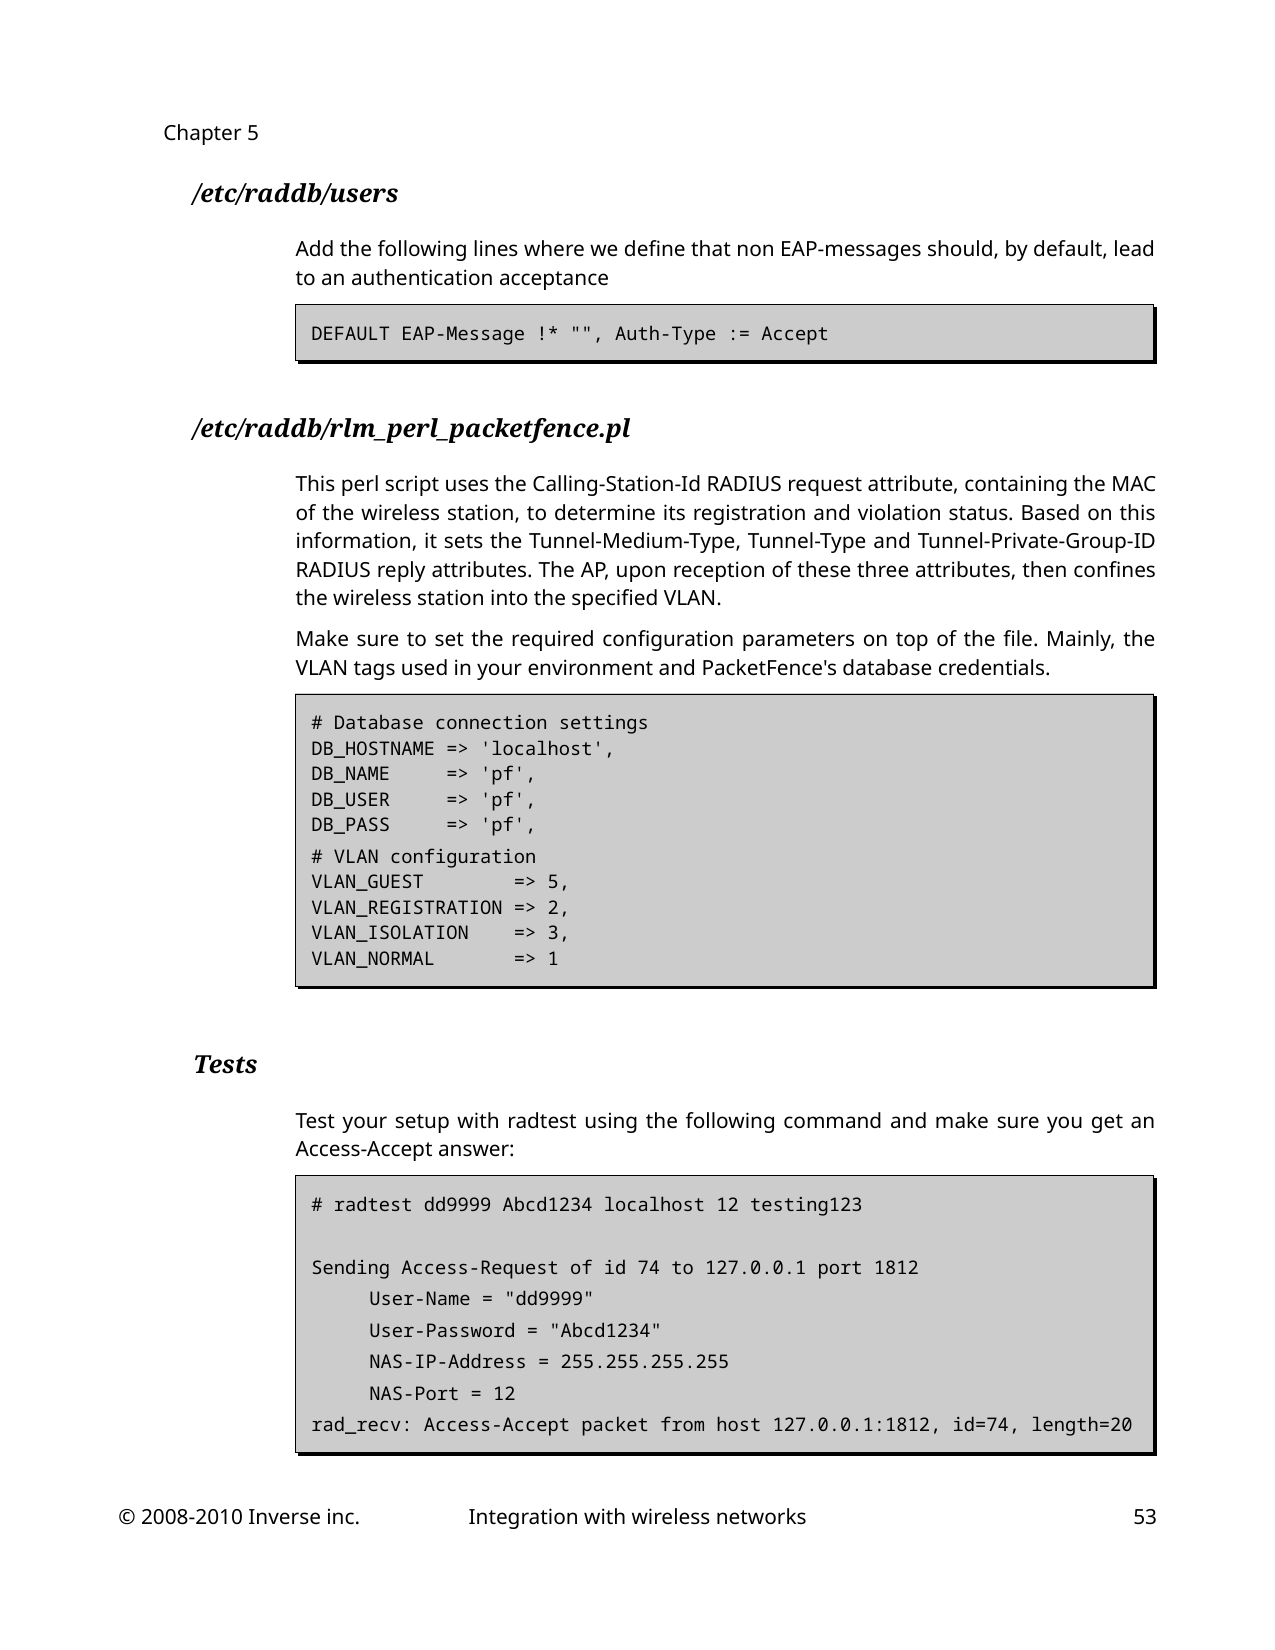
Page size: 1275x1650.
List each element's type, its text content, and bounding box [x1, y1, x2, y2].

text Sending Access-Request of id 74 to 127.0.0.1 port 1812 [296, 1238, 1153, 1269]
subtitle Tests [156, 1047, 1157, 1081]
subtitle /etc/raddb/users [156, 176, 1157, 210]
text User-Password = "Abcd1234" [296, 1301, 1153, 1332]
text User-Name = "dd9999" [296, 1269, 1153, 1301]
text # radtest dd9999 Abcd1234 localhost 12 testing123 [296, 1176, 1153, 1207]
text Make sure to set the required configuration parameters on top of the file. Mainly, the VLAN tags used in your environment and PacketFence's database credentials. [295, 624, 1157, 681]
text Add the following lines where we define that non EAP-messages should, by default, lead to an authentication acceptance [295, 234, 1157, 291]
text # Database connection settings DB_HOSTNAME => 'localhost', DB_NAME => 'pf', DB_USER => 'pf', DB_PASS => 'pf', [296, 695, 1153, 827]
text Test your setup with radtest using the following command and make sure you get an Access-Accept answer: [295, 1106, 1157, 1163]
text # VLAN configuration VLAN_GUEST => 5, VLAN_REGISTRATION => 2, VLAN_ISOLATION => 3, VLAN_NORMAL => 1 [296, 827, 1153, 986]
text NAS-Port = 12 [296, 1364, 1153, 1395]
text This perl script uses the Calling-Station-Id RADIUS request attribute, containing the MAC of the wireless station, to determine its registration and violation status. Based on this information, it sets the Tunnel-Medium-Type, Tunnel-Type and Tunnel-Private-Group-ID RADIUS reply attributes. The AP, upon reception of these three attributes, then confines the wireless station into the specified VLAN. [295, 469, 1157, 612]
subtitle /etc/raddb/rlm_perl_packetfence.pl [156, 411, 1157, 445]
text NAS-IP-Address = 255.255.255.255 [296, 1332, 1153, 1364]
text DEFAULT EAP-Message !* "", Auth-Type := Accept [296, 305, 1153, 360]
text rad_recv: Access-Accept packet from host 127.0.0.1:1812, id=74, length=20 [296, 1395, 1153, 1452]
